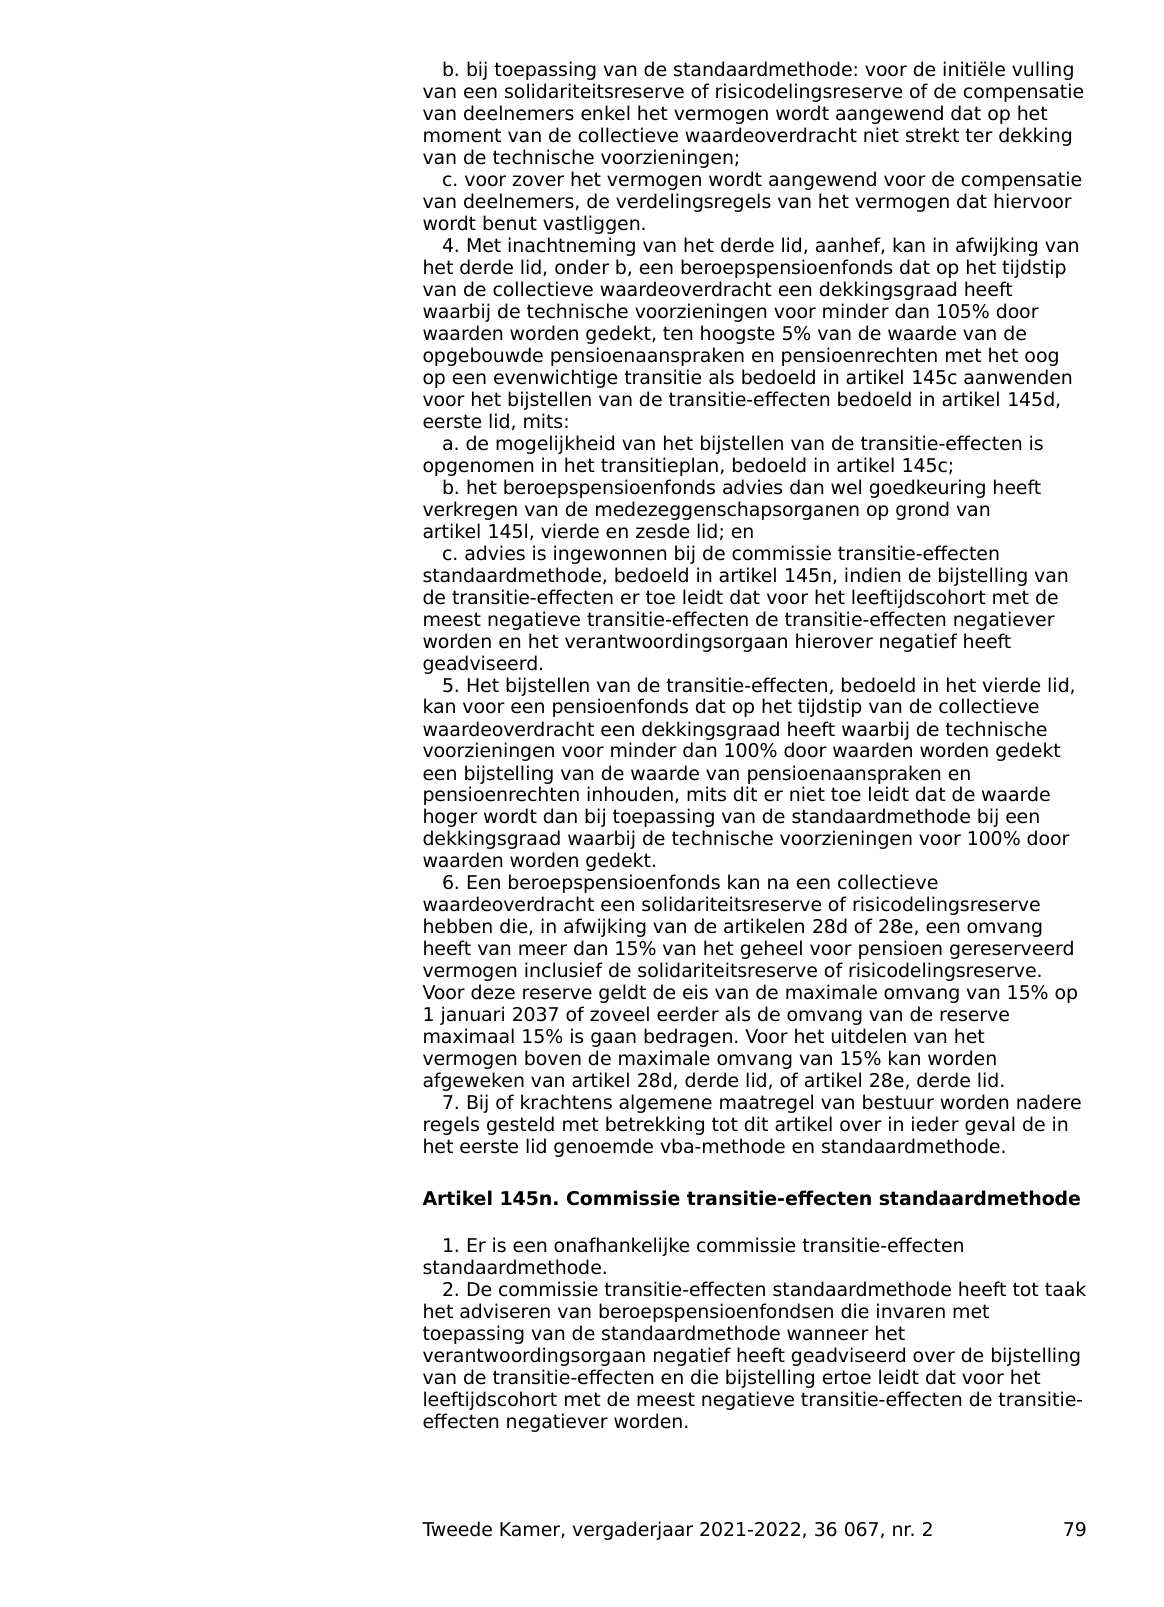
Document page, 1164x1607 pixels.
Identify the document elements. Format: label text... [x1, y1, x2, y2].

text 6. Een beroepspensioenfonds kan na een collectieve waardeoverdracht een solidariteitsreserve of risicodelingsreserve hebben die, in afwijking van de artikelen 28d of 28e, een omvang heeft van meer dan 15% van het geheel voor pensioen gereserveerd vermogen inclusief de solidariteitsreserve of risicodelingsreserve. Voor deze reserve geldt de eis van de maximale omvang van 15% op 1 januari 2037 of zoveel eerder als de omvang van de reserve maximaal 15% is gaan bedragen. Voor het uitdelen van het vermogen boven de maximale omvang van 15% kan worden afgeweken van artikel 28d, derde lid, of artikel 28e, derde lid. [422, 872, 1087, 1092]
text a. de mogelijkheid van het bijstellen van de transitie-effecten is opgenomen in het transitieplan, bedoeld in artikel 145c; [422, 433, 1087, 477]
subtitle Artikel 145n. Commissie transitie-effecten standaardmethode [422, 1188, 1087, 1210]
text 2. De commissie transitie-effecten standaardmethode heeft tot taak het adviseren van beroepspensioenfondsen die invaren met toepassing van de standaardmethode wanneer het verantwoordingsorgaan negatief heeft geadviseerd over de bijstelling van de transitie-effecten en die bijstelling ertoe leidt dat voor het leeftijdscohort met de meest negatieve transitie-effecten de transitie-effecten negatiever worden. [422, 1279, 1087, 1433]
text 4. Met inachtneming van het derde lid, aanhef, kan in afwijking van het derde lid, onder b, een beroepspensioenfonds dat op het tijdstip van de collectieve waardeoverdracht een dekkingsgraad heeft waarbij de technische voorzieningen voor minder dan 105% door waarden worden gedekt, ten hoogste 5% van de waarde van de opgebouwde pensioenaanspraken en pensioenrechten met het oog op een evenwichtige transitie als bedoeld in artikel 145c aanwenden voor het bijstellen van de transitie-effecten bedoeld in artikel 145d, eerste lid, mits: [422, 235, 1087, 433]
text c. voor zover het vermogen wordt aangewend voor de compensatie van deelnemers, de verdelingsregels van het vermogen dat hiervoor wordt benut vastliggen. [422, 169, 1087, 235]
text 1. Er is een onafhankelijke commissie transitie-effecten standaardmethode. [422, 1235, 1087, 1279]
text b. het beroepspensioenfonds advies dan wel goedkeuring heeft verkregen van de medezeggenschapsorganen op grond van artikel 145l, vierde en zesde lid; en [422, 477, 1087, 543]
text 5. Het bijstellen van de transitie-effecten, bedoeld in het vierde lid, kan voor een pensioenfonds dat op het tijdstip van de collectieve waardeoverdracht een dekkingsgraad heeft waarbij de technische voorzieningen voor minder dan 100% door waarden worden gedekt een bijstelling van de waarde van pensioenaanspraken en pensioenrechten inhouden, mits dit er niet toe leidt dat de waarde hoger wordt dan bij toepassing van de standaardmethode bij een dekkingsgraad waarbij de technische voorzieningen voor 100% door waarden worden gedekt. [422, 674, 1087, 872]
text 7. Bij of krachtens algemene maatregel van bestuur worden nadere regels gesteld met betrekking tot dit artikel over in ieder geval de in het eerste lid genoemde vba-methode en standaardmethode. [422, 1092, 1087, 1158]
text b. bij toepassing van de standaardmethode: voor de initiële vulling van een solidariteitsreserve of risicodelingsreserve of de compensatie van deelnemers enkel het vermogen wordt aangewend dat op het moment van de collectieve waardeoverdracht niet strekt ter dekking van de technische voorzieningen; [422, 59, 1087, 169]
text c. advies is ingewonnen bij de commissie transitie-effecten standaardmethode, bedoeld in artikel 145n, indien de bijstelling van de transitie-effecten er toe leidt dat voor het leeftijdscohort met de meest negatieve transitie-effecten de transitie-effecten negatiever worden en het verantwoordingsorgaan hierover negatief heeft geadviseerd. [422, 543, 1087, 674]
